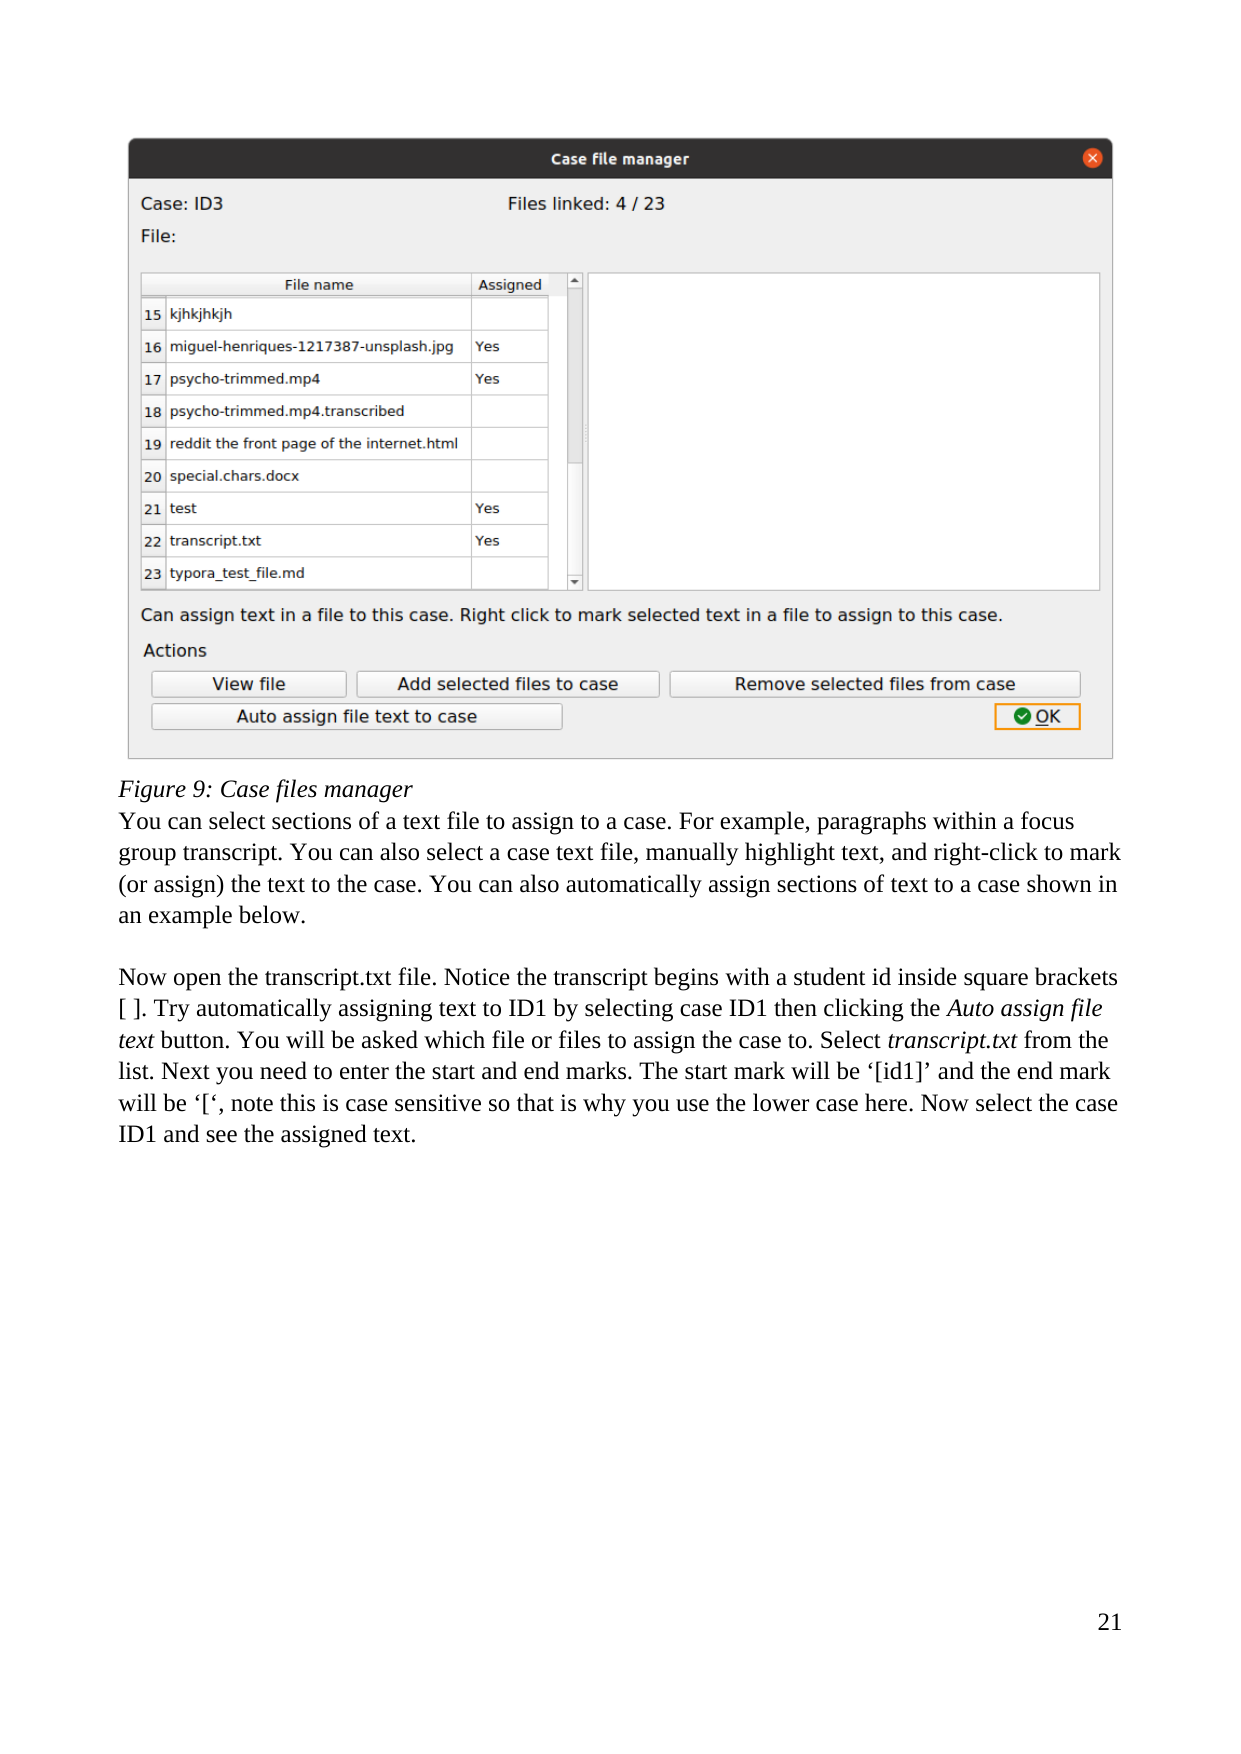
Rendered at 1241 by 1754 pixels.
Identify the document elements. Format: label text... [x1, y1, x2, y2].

text Figure 9: Case files manager [118, 769, 1122, 803]
picture [118, 130, 1123, 769]
text Now open the transcript.txt file. Notice the transcript begins with a student id inside square brackets [ ]. Try automatically assigning text to ID1 by selecting case ID1 then clicking the Auto assign file text button. You will be asked which file or files to assign the case to. Select transcript.txt from the list. Next you need to enter the start and end marks. The start mark will be ‘[id1]’ and the end mark will be ‘[‘, note this is case sensitive so that is why you use the lower case here. Now select the case ID1 and see the assigned text. [118, 962, 1122, 1148]
text You can select sections of a text file to assign to a case. For example, paragraphs within a focus group transcript. You can also select a case text file, manually highlight text, and right-click to mark (or assign) the text to the case. You can also automatically assign sections of text to a case shown in an example below. [118, 803, 1122, 929]
